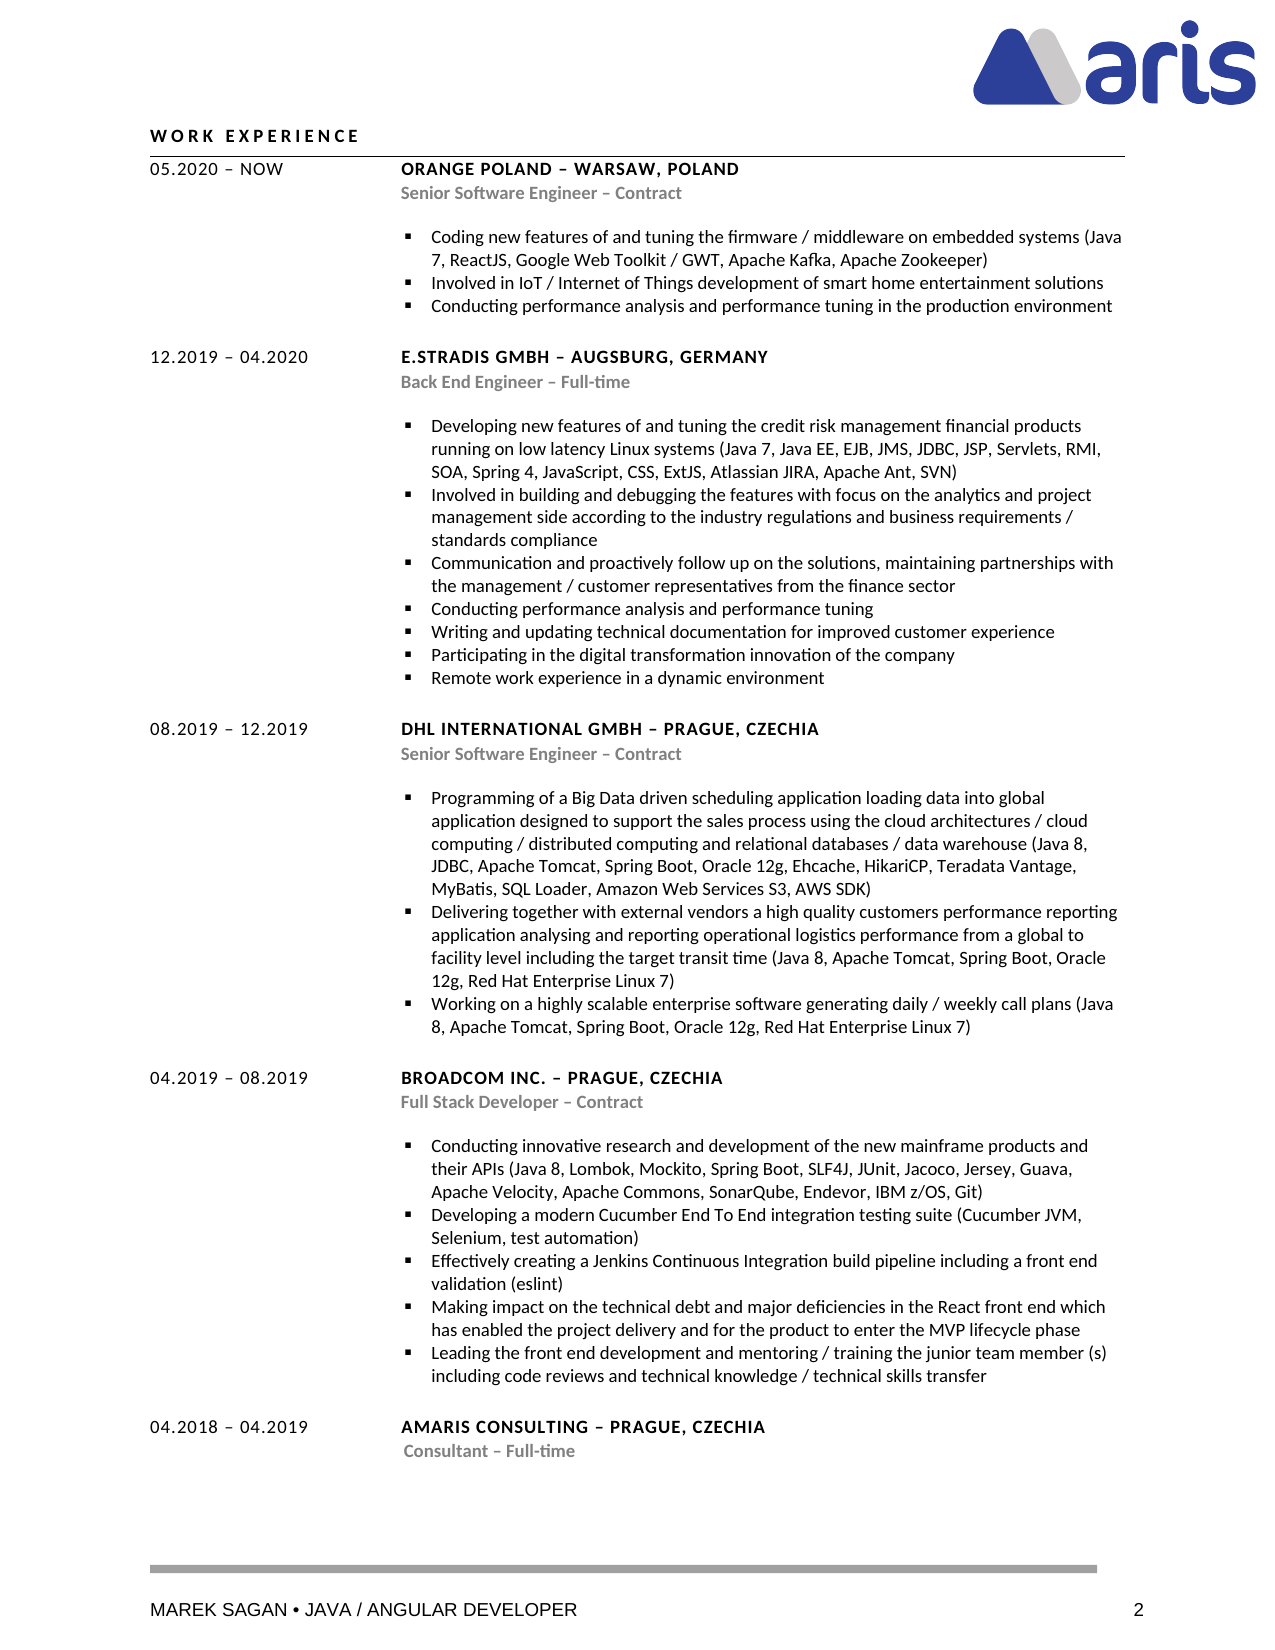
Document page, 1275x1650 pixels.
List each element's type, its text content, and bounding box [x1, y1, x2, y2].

list Programming of a Big Data driven scheduling application loading data into global application designed to support the sales process using the cloud architectures / cloud computing / distributed computing and relational databases / data warehouse (Java 8, JDBC, Apache Tomcat, Spring Boot, Oracle 12g, Ehcache, HikariCP, Teradata Vantage, MyBatis, SQL Loader, Amazon Web Services S3, AWS SDK) [404, 786, 1125, 900]
subtitle WORK EXPERIENCE [150, 124, 1125, 156]
list Leading the front end development and mentoring / training the junior team member (s) including code reviews and technical knowledge / technical skills transfer [404, 1341, 1125, 1387]
text 04.2019 – 08.2019 Broadcom Inc. – Prague, Czechia [150, 1066, 1125, 1089]
text Full Stack Developer – Contract [150, 1089, 1125, 1114]
list Delivering together with external vendors a high quality customers performance reporting application analysing and reporting operational logistics performance from a global to facility level including the target transit time (Java 8, Apache Tomcat, Spring Boot, Oracle 12g, Red Hat Enterprise Linux 7) [404, 900, 1125, 992]
list Effectively creating a Jenkins Continuous Integration build pipeline including a front end validation (eslint) [404, 1249, 1125, 1295]
text 04.2018 – 04.2019 Amaris Consulting – PRAGUE, CZECHIA [150, 1415, 1125, 1438]
text Consultant – Full-time [404, 1438, 1125, 1463]
text Senior Software Engineer – Contract [150, 740, 1125, 765]
text Back End Engineer – Full-time [150, 368, 1125, 393]
list Conducting performance analysis and performance tuning [404, 597, 1125, 620]
list Making impact on the technical debt and major deficiencies in the React front end which has enabled the project delivery and for the product to enter the MVP lifecycle phase [404, 1295, 1125, 1341]
picture [973, 20, 1256, 105]
text 05.2020 – NOW Orange Poland – Warsaw, Poland [150, 157, 1125, 180]
list Writing and updating technical documentation for improved customer experience [404, 620, 1125, 643]
list Remote work experience in a dynamic environment [404, 666, 1125, 689]
list Involved in IoT / Internet of Things development of smart home entertainment solutions [404, 271, 1125, 294]
list Working on a highly scalable enterprise software generating daily / weekly call plans (Java 8, Apache Tomcat, Spring Boot, Oracle 12g, Red Hat Enterprise Linux 7) [404, 992, 1125, 1038]
list Developing a modern Cucumber End To End integration testing suite (Cucumber JVM, Selenium, test automation) [404, 1203, 1125, 1249]
list Participating in the digital transformation innovation of the company [404, 643, 1125, 666]
text Senior Software Engineer – Contract [150, 180, 1125, 205]
list Coding new features of and tuning the firmware / middleware on embedded systems (Java 7, ReactJS, Google Web Toolkit / GWT, Apache Kafka, Apache Zookeeper) [404, 226, 1125, 271]
list Conducting performance analysis and performance tuning in the production environment [404, 294, 1125, 317]
list Involved in building and debugging the features with focus on the analytics and project management side according to the industry regulations and business requirements / standards compliance [404, 483, 1125, 552]
text 12.2019 – 04.2020 E.STRADIS GmbH – Augsburg, Germany [150, 345, 1125, 368]
list Developing new features of and tuning the credit risk management financial products running on low latency Linux systems (Java 7, Java EE, EJB, JMS, JDBC, JSP, Servlets, RMI, SOA, Spring 4, JavaScript, CSS, ExtJS, Atlassian JIRA, Apache Ant, SVN) [404, 414, 1125, 483]
list Conducting innovative research and development of the new mainframe products and their APIs (Java 8, Lombok, Mockito, Spring Boot, SLF4J, JUnit, Jacoco, Jersey, Guava, Apache Velocity, Apache Commons, SonarQube, Endevor, IBM z/OS, Git) [404, 1135, 1125, 1203]
list Communication and proactively follow up on the solutions, maintaining partnerships with the management / customer representatives from the finance sector [404, 552, 1125, 597]
text 08.2019 – 12.2019 DHL International GmbH – Prague, Czechia [150, 717, 1125, 740]
